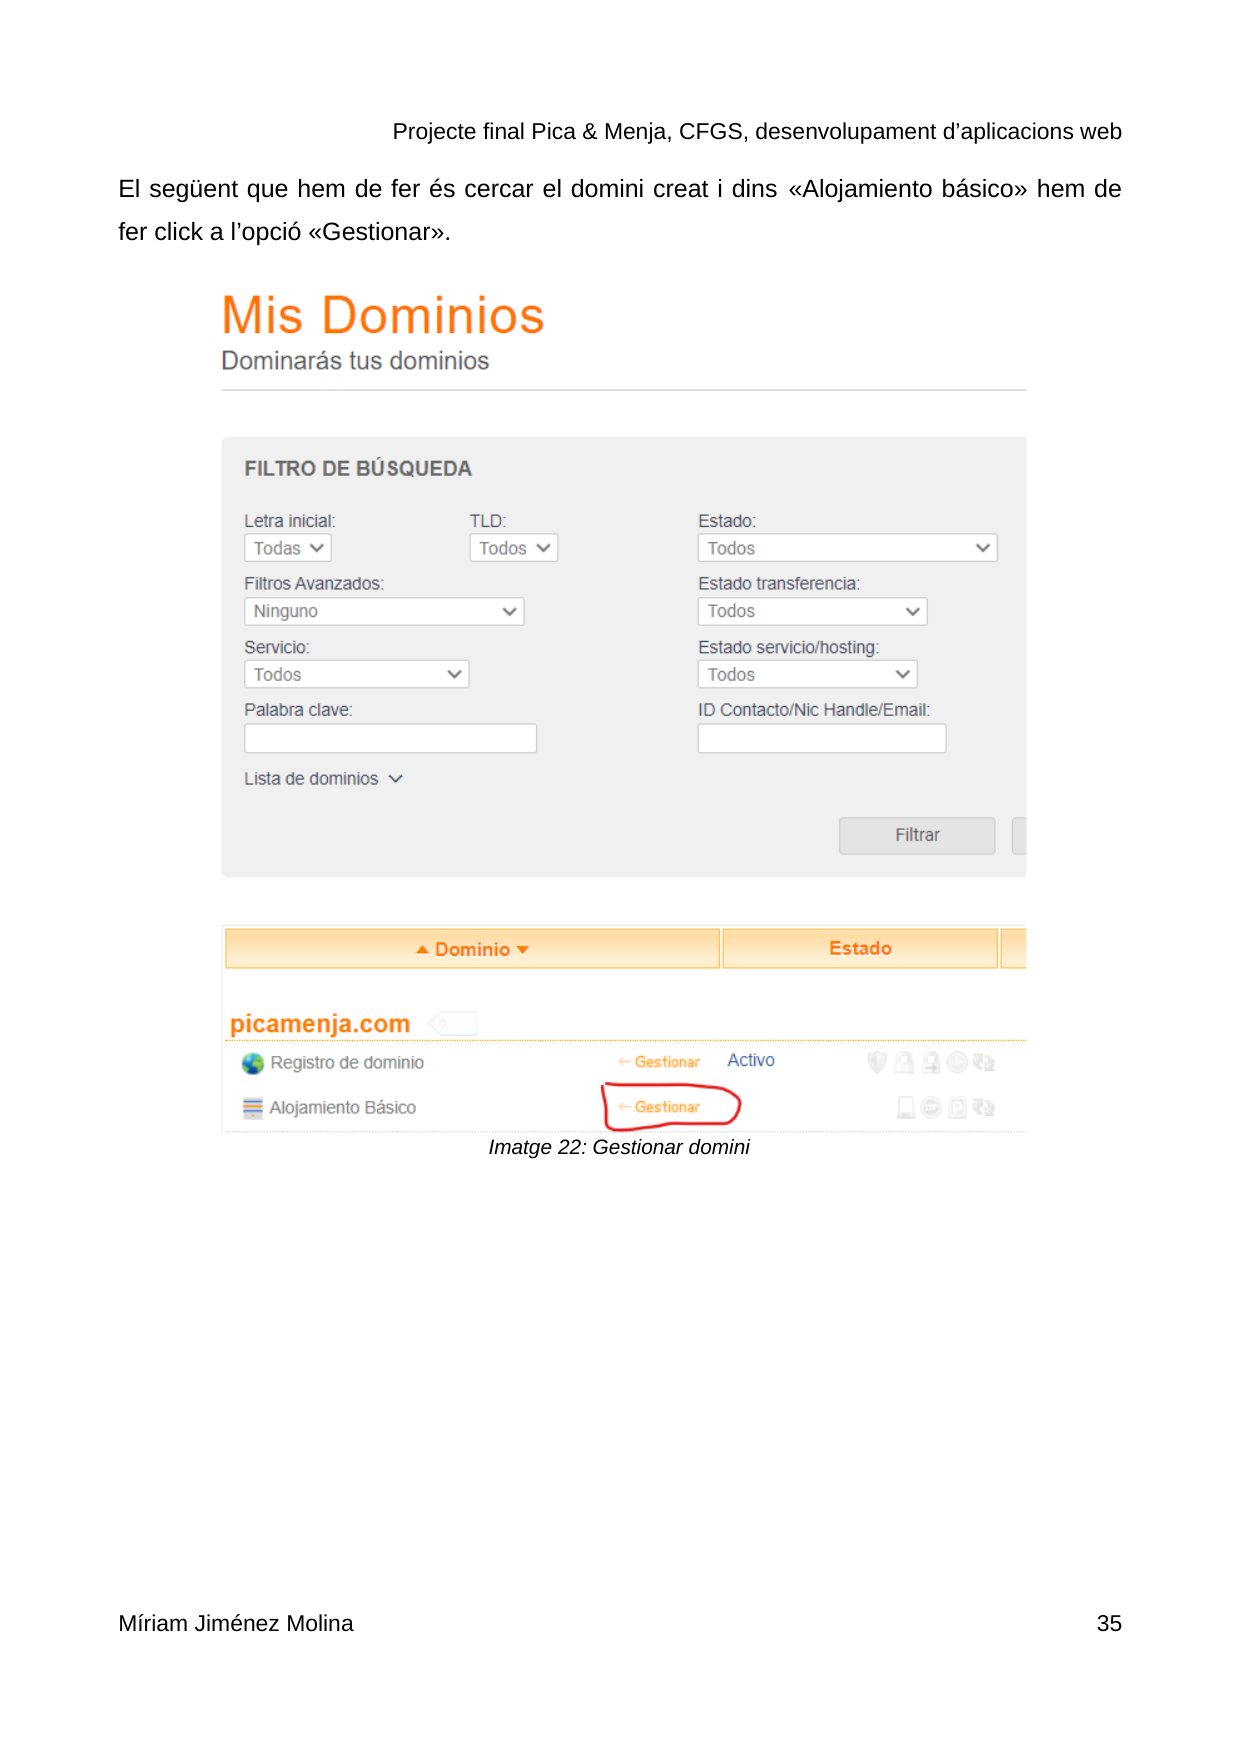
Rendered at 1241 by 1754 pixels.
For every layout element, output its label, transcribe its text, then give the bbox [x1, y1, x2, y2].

text El següent que hem de fer és cercar el domini creat i dins «Alojamiento básico» hem de fer click a l’opció «Gestionar». [118, 174, 1122, 246]
picture [213, 287, 1027, 1135]
text Imatge 22: Gestionar domini [214, 1135, 1026, 1159]
